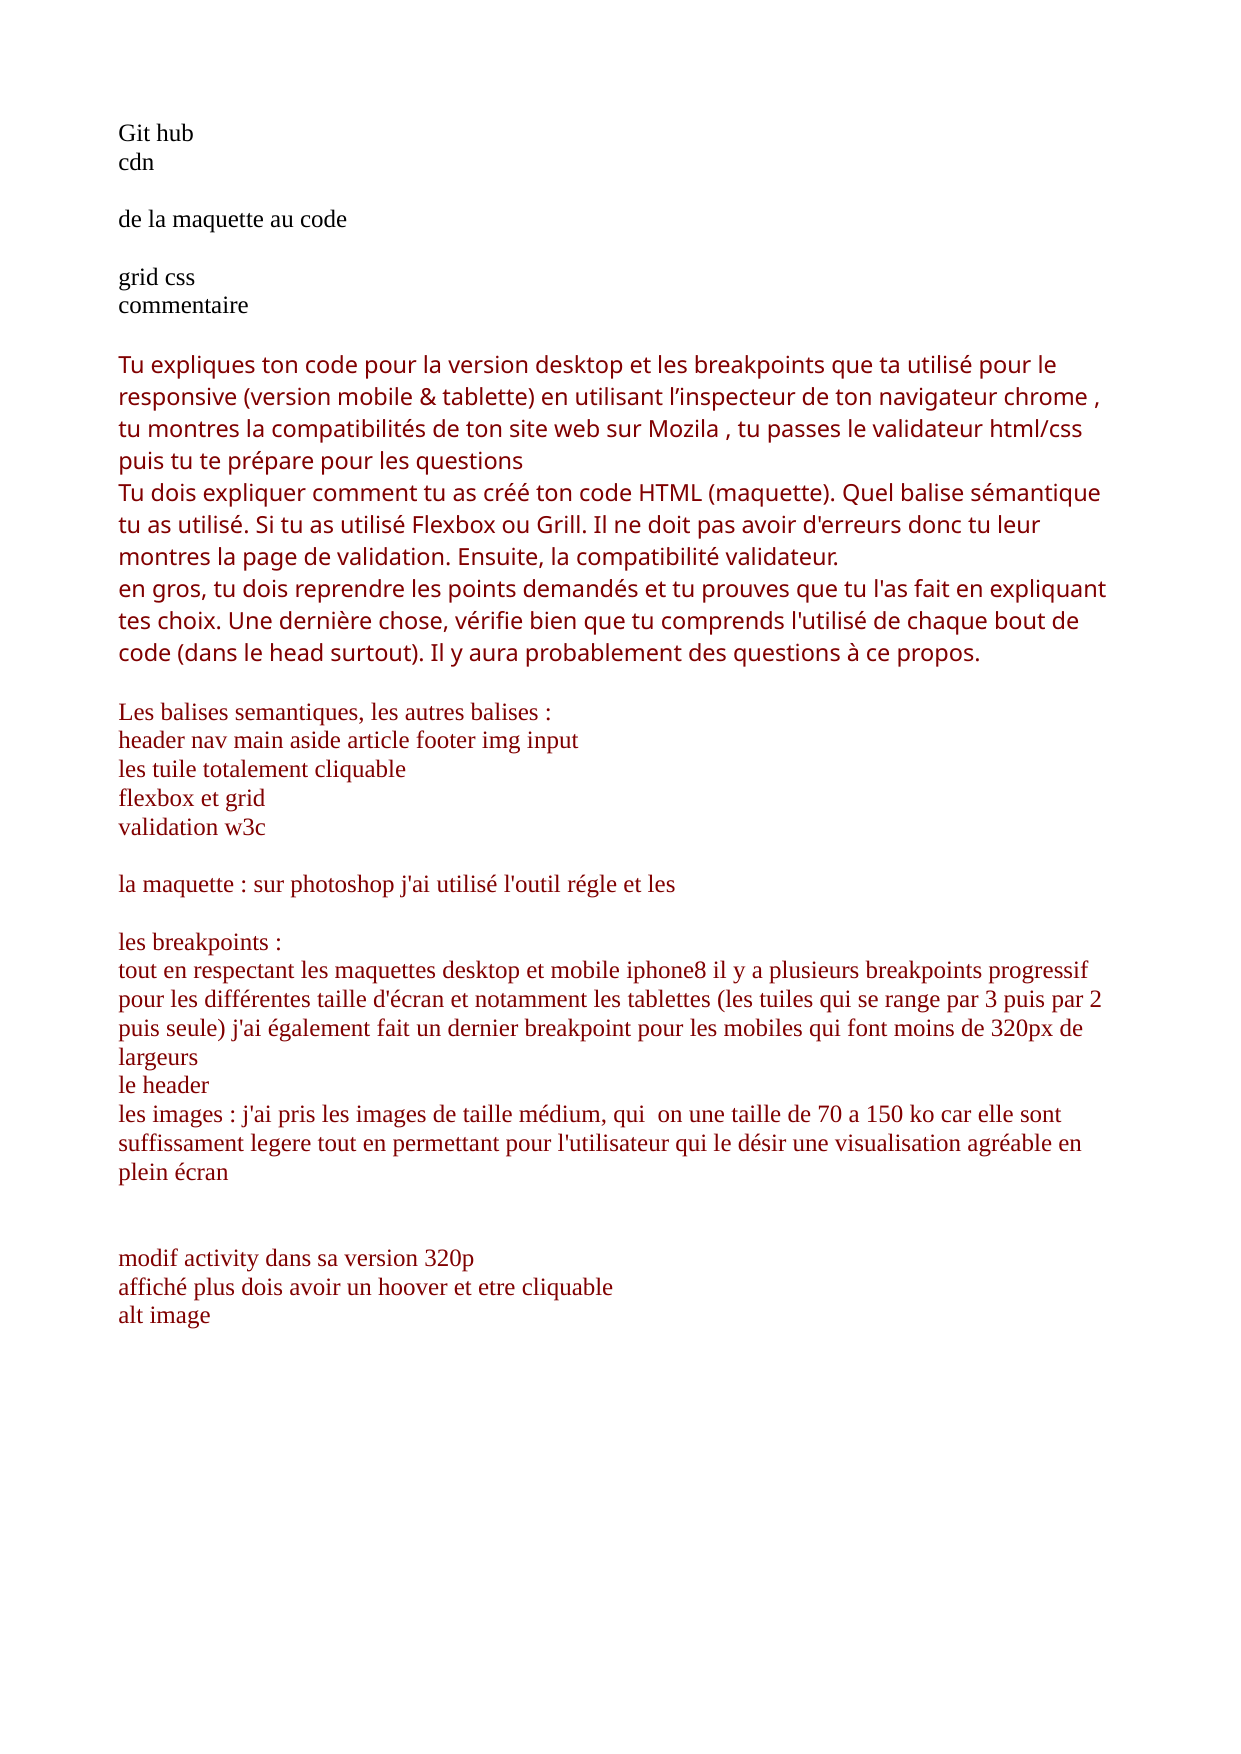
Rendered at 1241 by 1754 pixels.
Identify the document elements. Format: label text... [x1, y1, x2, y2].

text tout en respectant les maquettes desktop et mobile iphone8 il y a plusieurs breakpoints progressif pour les différentes taille d'écran et notamment les tablettes (les tuiles qui se range par 3 puis par 2 puis seule) j'ai également fait un dernier breakpoint pour les mobiles qui font moins de 320px de largeurs [118, 955, 1122, 1070]
text cdn [118, 147, 1122, 176]
text Les balises semantiques, les autres balises : [118, 697, 1122, 725]
text affiché plus dois avoir un hoover et etre cliquable [118, 1272, 1122, 1300]
text commentaire [118, 291, 1122, 319]
text Tu dois expliquer comment tu as créé ton code HTML (maquette). Quel balise sémantique tu as utilisé. Si tu as utilisé Flexbox ou Grill. Il ne doit pas avoir d'erreurs donc tu leur montres la page de validation. Ensuite, la compatibilité validateur. [118, 476, 1122, 572]
text validation w3c [118, 812, 1122, 840]
text grid css [118, 262, 1122, 291]
text le header [118, 1070, 1122, 1099]
text en gros, tu dois reprendre les points demandés et tu prouves que tu l'as fait en expliquant tes choix. Une dernière chose, vérifie bien que tu comprends l'utilisé de chaque bout de code (dans le head surtout). Il y aura probablement des questions à ce propos. [118, 572, 1122, 668]
text modif activity dans sa version 320p [118, 1243, 1122, 1272]
text header nav main aside article footer img input [118, 725, 1122, 754]
text les images : j'ai pris les images de taille médium, qui on une taille de 70 a 150 ko car elle sont suffissament legere tout en permettant pour l'utilisateur qui le désir une visualisation agréable en plein écran [118, 1099, 1122, 1185]
text la maquette : sur photoshop j'ai utilisé l'outil régle et les [118, 869, 1122, 898]
text flexbox et grid [118, 783, 1122, 812]
text les tuile totalement cliquable [118, 754, 1122, 783]
text de la maquette au code [118, 204, 1122, 233]
text les breakpoints : [118, 927, 1122, 955]
text Git hub [118, 118, 1122, 147]
text Tu expliques ton code pour la version desktop et les breakpoints que ta utilisé pour le responsive (version mobile & tablette) en utilisant l’inspecteur de ton navigateur chrome , tu montres la compatibilités de ton site web sur Mozila , tu passes le validateur html/css puis tu te prépare pour les questions [118, 348, 1122, 476]
text alt image [118, 1300, 1122, 1329]
